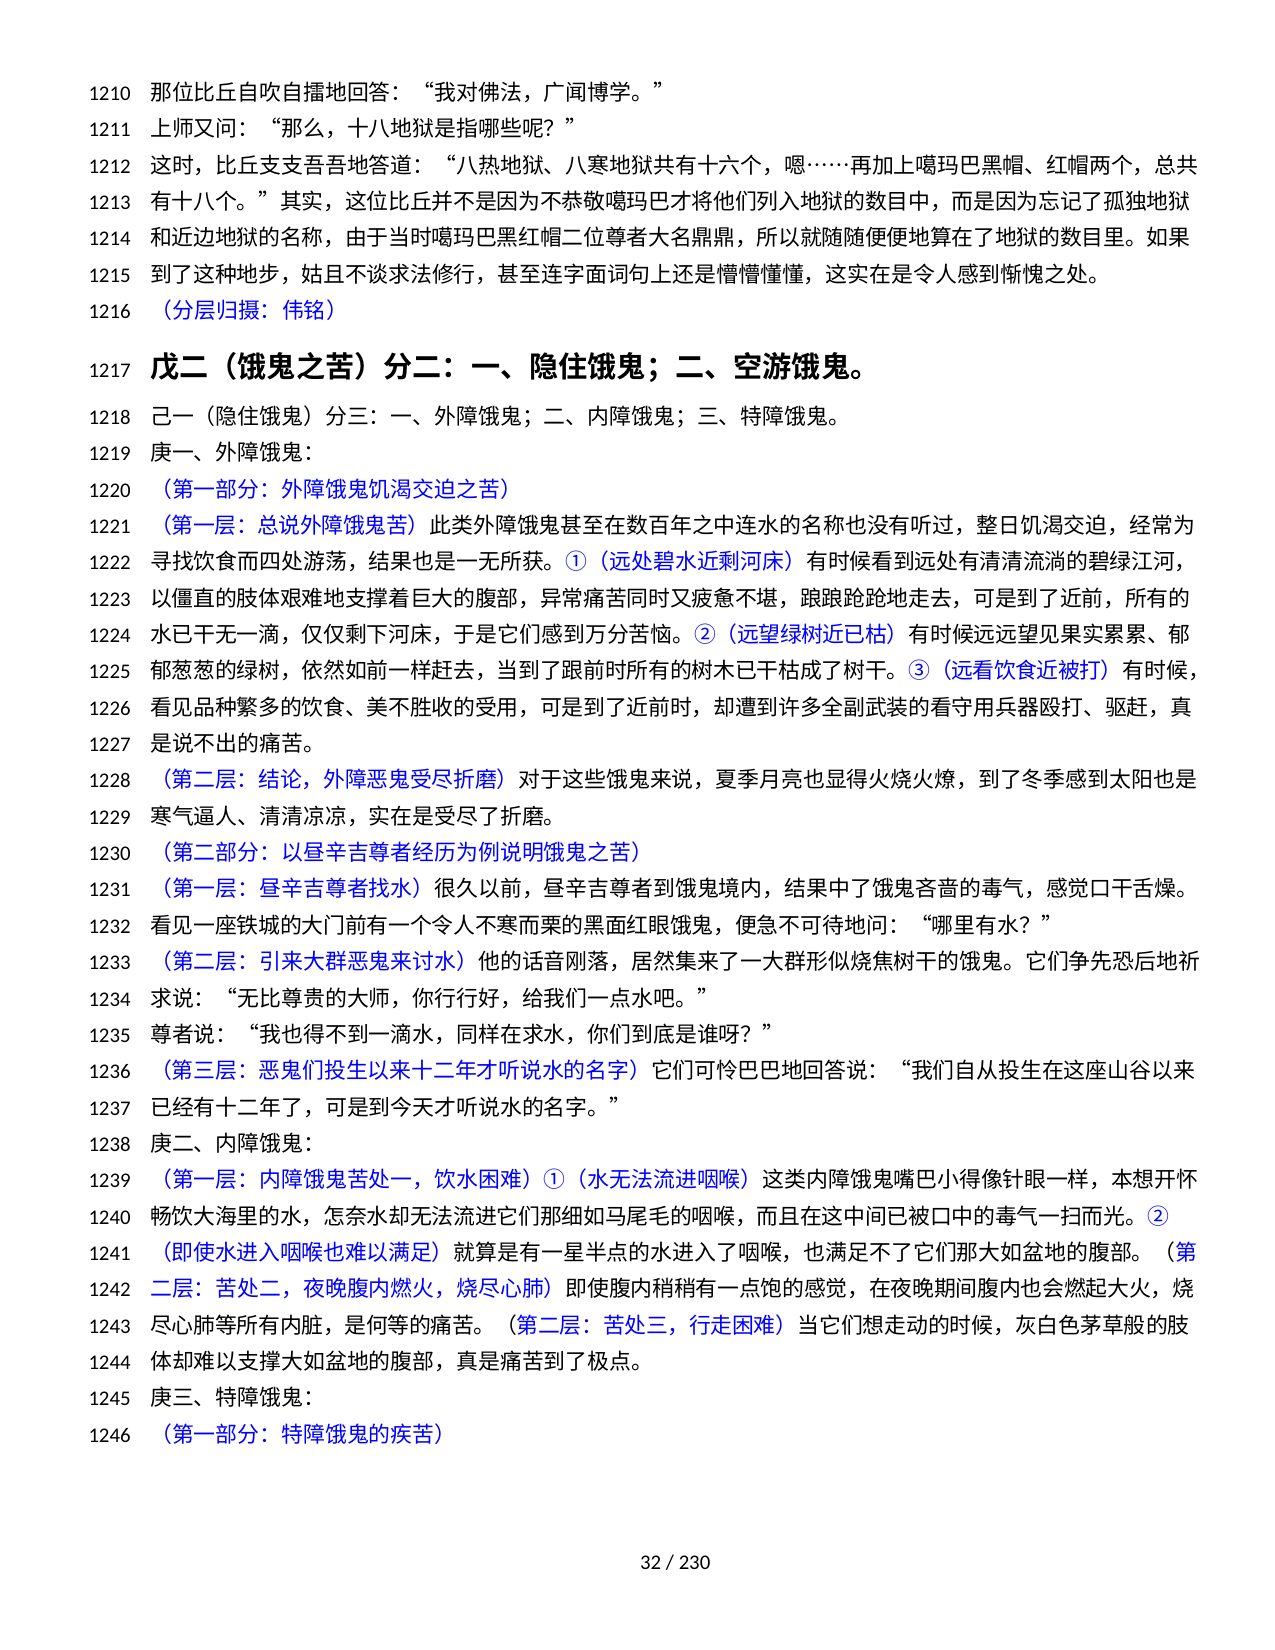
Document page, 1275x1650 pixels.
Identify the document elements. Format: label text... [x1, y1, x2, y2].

text （第一层：内障饿鬼苦处一，饮水困难）①（水无法流进咽喉）这类内障饿鬼嘴巴小得像针眼一样，本想开怀畅饮大海里的水，怎奈水却无法流进它们那细如马尾毛的咽喉，而且在这中间已被口中的毒气一扫而光。②（即使水进入咽喉也难以满足）就算是有一星半点的水进入了咽喉，也满足不了它们那大如盆地的腹部。（第二层：苦处二，夜晚腹内燃火，烧尽心肺）即使腹内稍稍有一点饱的感觉，在夜晚期间腹内也会燃起大火，烧尽心肺等所有内脏，是何等的痛苦。（第二层：苦处三，行走困难）当它们想走动的时候，灰白色茅草般的肢体却难以支撑大如盆地的腹部，真是痛苦到了极点。 [150, 1162, 1200, 1376]
text （第二层：引来大群恶鬼来讨水）他的话音刚落，居然集来了一大群形似烧焦树干的饿鬼。它们争先恐后地祈求说：“无比尊贵的大师，你行行好，给我们一点水吧。” [150, 944, 1200, 1012]
text 那位比丘自吹自擂地回答：“我对佛法，广闻博学。” [150, 75, 1200, 107]
text （第二部分：以昼辛吉尊者经历为例说明饿鬼之苦） [150, 835, 1200, 867]
text （第一层：昼辛吉尊者找水）很久以前，昼辛吉尊者到饿鬼境内，结果中了饿鬼吝啬的毒气，感觉口干舌燥。看见一座铁城的大门前有一个令人不寒而栗的黑面红眼饿鬼，便急不可待地问：“哪里有水？” [150, 871, 1200, 939]
text （第一部分：外障饿鬼饥渴交迫之苦） [150, 472, 1200, 503]
text 庚二、内障饿鬼： [150, 1126, 1200, 1158]
text （第一层：总说外障饿鬼苦）此类外障饿鬼甚至在数百年之中连水的名称也没有听过，整日饥渴交迫，经常为寻找饮食而四处游荡，结果也是一无所获。①（远处碧水近剩河床）有时候看到远处有清清流淌的碧绿江河，以僵直的肢体艰难地支撑着巨大的腹部，异常痛苦同时又疲惫不堪，踉踉跄跄地走去，可是到了近前，所有的水已干无一滴，仅仅剩下河床，于是它们感到万分苦恼。②（远望绿树近已枯）有时候远远望见果实累累、郁郁葱葱的绿树，依然如前一样赶去，当到了跟前时所有的树木已干枯成了树干。③（远看饮食近被打）有时候，看见品种繁多的饮食、美不胜收的受用，可是到了近前时，却遭到许多全副武装的看守用兵器殴打、驱赶，真是说不出的痛苦。 [150, 508, 1200, 758]
text （第三层：恶鬼们投生以来十二年才听说水的名字）它们可怜巴巴地回答说：“我们自从投生在这座山谷以来已经有十二年了，可是到今天才听说水的名字。” [150, 1053, 1200, 1121]
text 尊者说：“我也得不到一滴水，同样在求水，你们到底是谁呀？” [150, 1017, 1200, 1048]
text 己一（隐住饿鬼）分三：一、外障饿鬼；二、内障饿鬼；三、特障饿鬼。 [150, 399, 1200, 431]
text 上师又问：“那么，十八地狱是指哪些呢？” [150, 111, 1200, 143]
subtitle 戊二（饿鬼之苦）分二：一、隐住饿鬼；二、空游饿鬼。 [150, 344, 1200, 386]
text 庚一、外障饿鬼： [150, 435, 1200, 467]
text （分层归摄：伟铭） [150, 293, 1200, 325]
text （第二层：结论，外障恶鬼受尽折磨）对于这些饿鬼来说，夏季月亮也显得火烧火燎，到了冬季感到太阳也是寒气逼人、清清凉凉，实在是受尽了折磨。 [150, 762, 1200, 830]
text 庚三、特障饿鬼： [150, 1380, 1200, 1412]
text （第一部分：特障饿鬼的疾苦） [150, 1417, 1200, 1448]
text 这时，比丘支支吾吾地答道：“八热地狱、八寒地狱共有十六个，嗯……再加上噶玛巴黑帽、红帽两个，总共有十八个。”其实，这位比丘并不是因为不恭敬噶玛巴才将他们列入地狱的数目中，而是因为忘记了孤独地狱和近边地狱的名称，由于当时噶玛巴黑红帽二位尊者大名鼎鼎，所以就随随便便地算在了地狱的数目里。如果到了这种地步，姑且不谈求法修行，甚至连字面词句上还是懵懵懂懂，这实在是令人感到惭愧之处。 [150, 148, 1200, 288]
